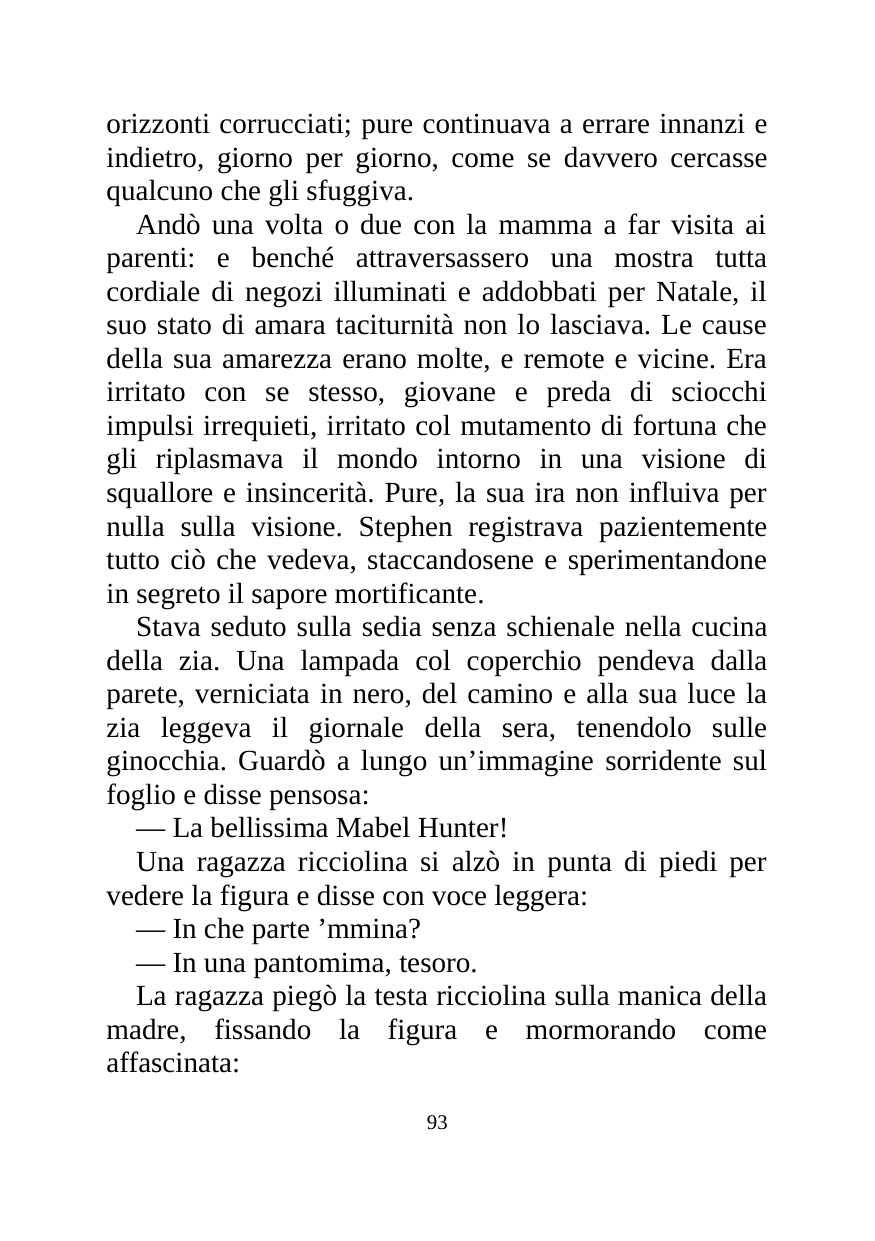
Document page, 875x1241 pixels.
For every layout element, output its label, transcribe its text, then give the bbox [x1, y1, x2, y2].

text Una ragazza ricciolina si alzò in punta di piedi per vedere la figura e disse con voce leggera: [106, 844, 768, 911]
text — In una pantomima, tesoro. [106, 945, 768, 978]
text — In che parte ’mmina? [106, 911, 768, 945]
text — La bellissima Mabel Hunter! [106, 811, 768, 844]
text Andò una volta o due con la mamma a far visita ai parenti: e benché attraversassero una mostra tutta cordiale di negozi illuminati e addobbati per Natale, il suo stato di amara taciturnità non lo lasciava. Le cause della sua amarezza erano molte, e remote e vicine. Era irritato con se stesso, giovane e preda di sciocchi impulsi irrequieti, irritato col mutamento di fortuna che gli riplasmava il mondo intorno in una visione di squallore e insincerità. Pure, la sua ira non influiva per nulla sulla visione. Stephen registrava pazientemente tutto ciò che vedeva, staccandosene e sperimentandone in segreto il sapore mortificante. [106, 207, 768, 609]
text Stava seduto sulla sedia senza schienale nella cucina della zia. Una lampada col coperchio pendeva dalla parete, verniciata in nero, del camino e alla sua luce la zia leggeva il giornale della sera, tenendolo sulle ginocchia. Guardò a lungo un’immagine sorridente sul foglio e disse pensosa: [106, 609, 768, 811]
text orizzonti corrucciati; pure continuava a errare innanzi e indietro, giorno per giorno, come se davvero cercasse qualcuno che gli sfuggiva. [106, 106, 768, 207]
text La ragazza piegò la testa ricciolina sulla manica della madre, fissando la figura e mormorando come affascinata: [106, 978, 768, 1079]
